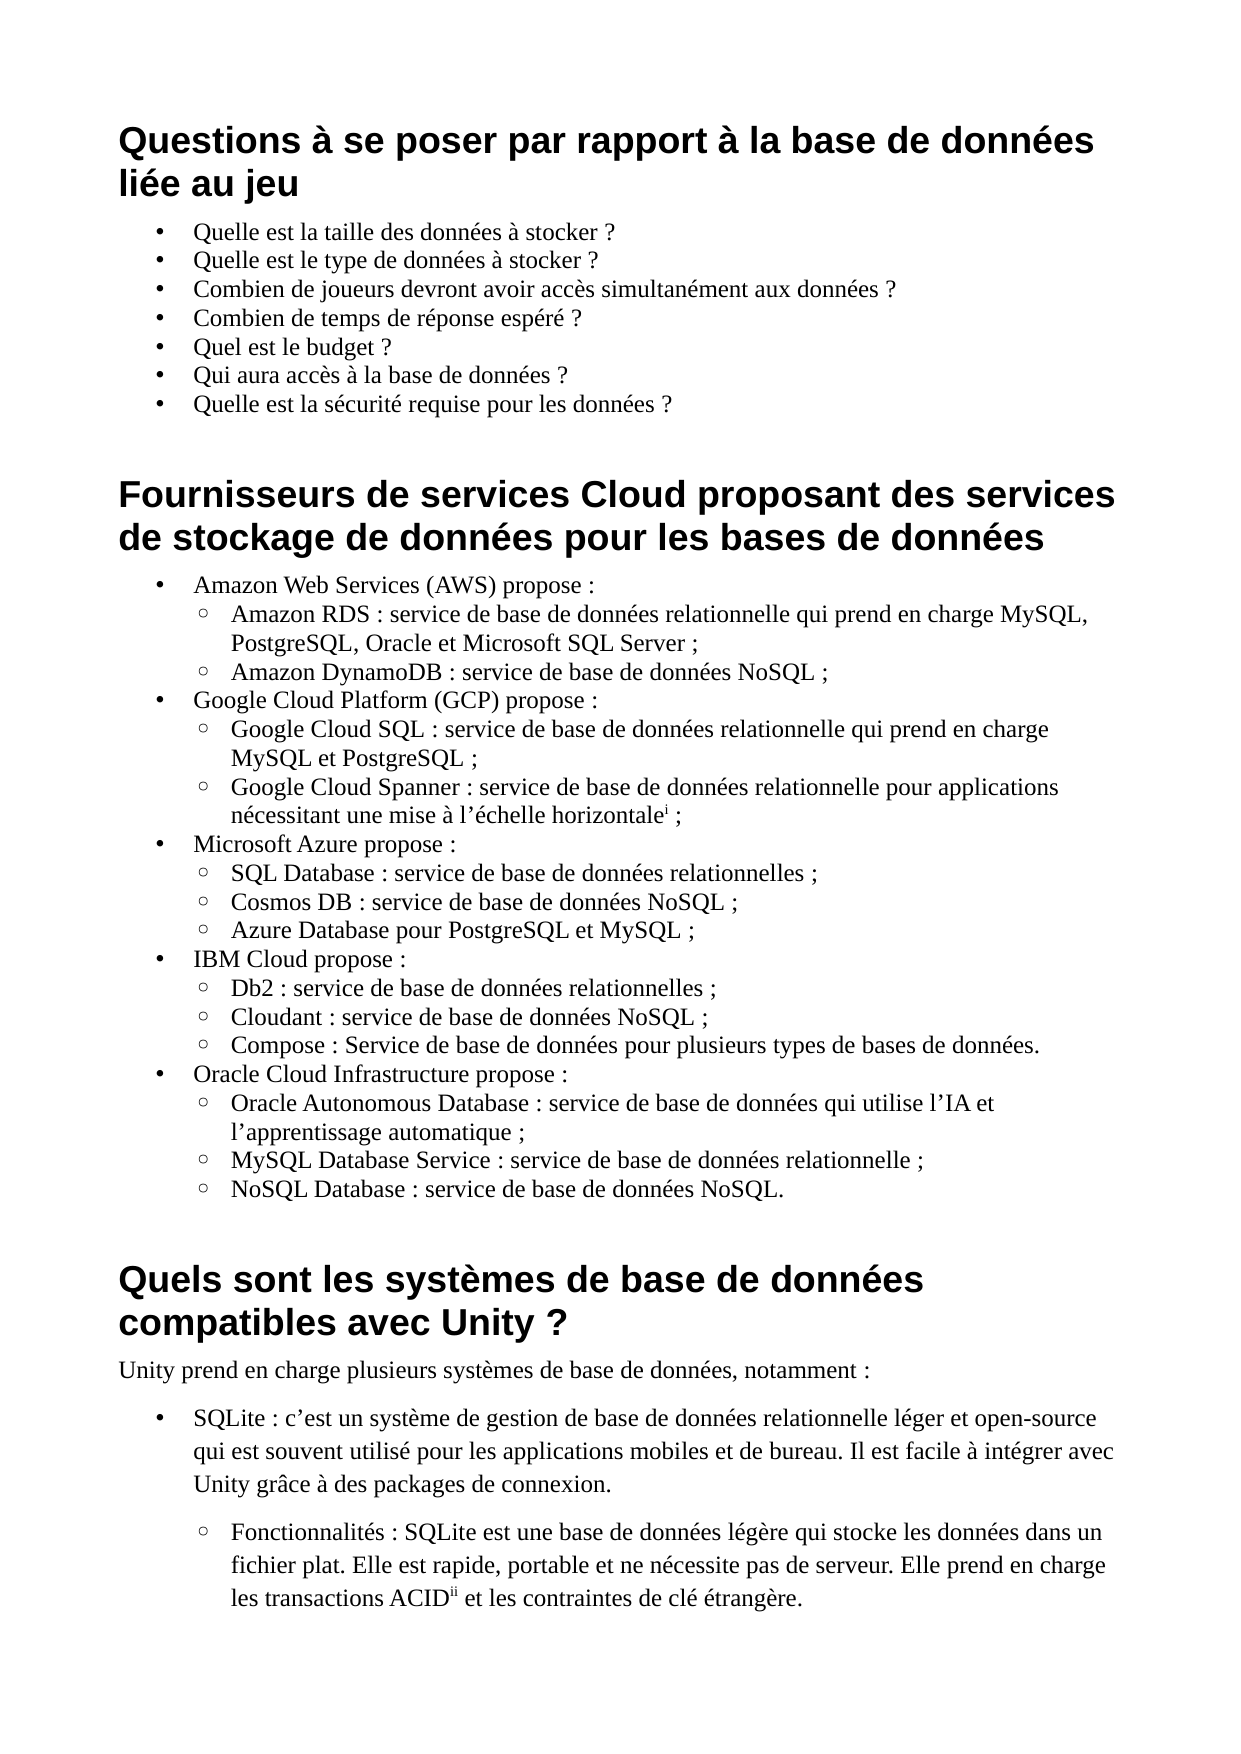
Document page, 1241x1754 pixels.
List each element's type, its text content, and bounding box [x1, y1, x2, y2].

list Microsoft Azure propose : [156, 829, 1122, 858]
list NoSQL Database : service de base de données NoSQL. [193, 1174, 1122, 1203]
list Quel est le budget ? [156, 332, 1122, 361]
list Qui aura accès à la base de données ? [156, 361, 1122, 389]
list Cloudant : service de base de données NoSQL ; [193, 1002, 1122, 1031]
list Amazon RDS : service de base de données relationnelle qui prend en charge MySQL, PostgreSQL, Oracle et Microsoft SQL Server ; [193, 599, 1122, 657]
list Compose : Service de base de données pour plusieurs types de bases de données. [193, 1031, 1122, 1059]
list Amazon Web Services (AWS) propose : [156, 571, 1122, 599]
list Quelle est la taille des données à stocker ? [156, 217, 1122, 246]
list Cosmos DB : service de base de données NoSQL ; [193, 887, 1122, 916]
subtitle Questions à se poser par rapport à la base de données liée au jeu [118, 118, 1122, 204]
list Quelle est la sécurité requise pour les données ? [156, 389, 1122, 418]
subtitle Quels sont les systèmes de base de données compatibles avec Unity ? [118, 1257, 1122, 1343]
list SQL Database : service de base de données relationnelles ; [193, 858, 1122, 887]
list Google Cloud Platform (GCP) propose : [156, 686, 1122, 714]
subtitle Fournisseurs de services Cloud proposant des services de stockage de données pour les bases de données [118, 472, 1122, 558]
list Oracle Cloud Infrastructure propose : [156, 1059, 1122, 1088]
list Db2 : service de base de données relationnelles ; [193, 973, 1122, 1002]
list Combien de joueurs devront avoir accès simultanément aux données ? [156, 274, 1122, 303]
list Amazon DynamoDB : service de base de données NoSQL ; [193, 657, 1122, 686]
list Oracle Autonomous Database : service de base de données qui utilise l’IA et l’apprentissage automatique ; [193, 1088, 1122, 1146]
list Google Cloud SQL : service de base de données relationnelle qui prend en charge MySQL et PostgreSQL ; [193, 714, 1122, 772]
list Google Cloud Spanner : service de base de données relationnelle pour applications nécessitant une mise à l’échelle horizontale ; [193, 772, 1122, 829]
list Combien de temps de réponse espéré ? [156, 303, 1122, 332]
list Fonctionnalités : SQLite est une base de données légère qui stocke les données dans un fichier plat. Elle est rapide, portable et ne nécessite pas de serveur. Elle prend en charge les transactions ACID et les contraintes de clé étrangère. [193, 1517, 1122, 1612]
list Quelle est le type de données à stocker ? [156, 246, 1122, 274]
list IBM Cloud propose : [156, 944, 1122, 973]
list Azure Database pour PostgreSQL et MySQL ; [193, 916, 1122, 944]
text Unity prend en charge plusieurs systèmes de base de données, notamment : [118, 1356, 1122, 1384]
list SQLite : c’est un système de gestion de base de données relationnelle léger et open-source qui est souvent utilisé pour les applications mobiles et de bureau. Il est facile à intégrer avec Unity grâce à des packages de connexion. [156, 1403, 1122, 1498]
list MySQL Database Service : service de base de données relationnelle ; [193, 1146, 1122, 1174]
